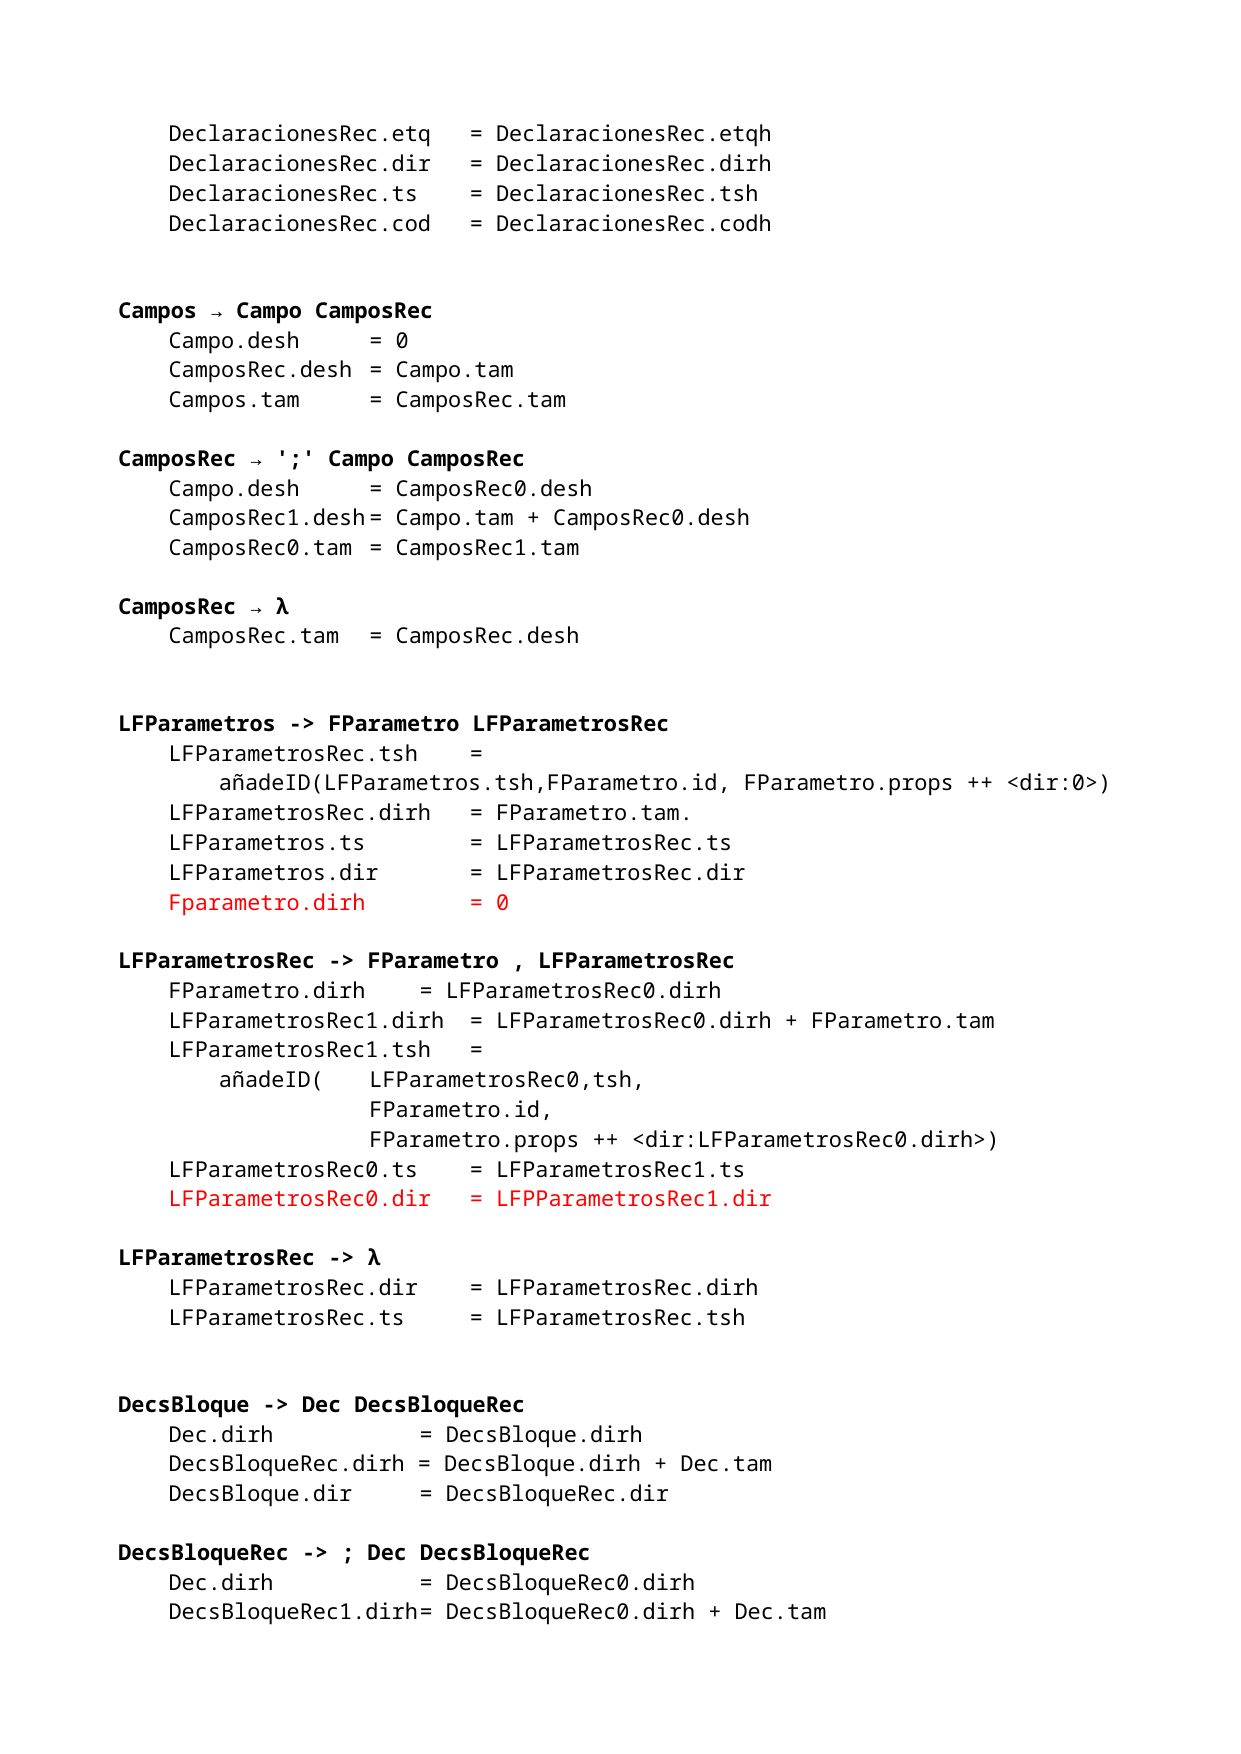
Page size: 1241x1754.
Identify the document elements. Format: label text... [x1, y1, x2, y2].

text Dec.dirh = DecsBloqueRec0.dirh [118, 1566, 1122, 1596]
text añadeID( LFParametrosRec0,tsh, [118, 1064, 1122, 1094]
text DeclaracionesRec.ts = DeclaracionesRec.tsh [118, 178, 1122, 207]
text Campos.tam = CamposRec.tam [118, 384, 1122, 414]
text añadeID(LFParametros.tsh,FParametro.id, FParametro.props ++ <dir:0>) [118, 767, 1122, 797]
text DecsBloque.dir = DecsBloqueRec.dir [118, 1478, 1122, 1508]
text Campos → Campo CamposRec [118, 295, 1122, 324]
text CamposRec.desh = Campo.tam [118, 354, 1122, 384]
text DecsBloqueRec -> ; Dec DecsBloqueRec [118, 1537, 1122, 1566]
text CamposRec → ';' Campo CamposRec [118, 443, 1122, 472]
text LFParametrosRec.tsh = [118, 737, 1122, 767]
text CamposRec0.tam = CamposRec1.tam [118, 532, 1122, 562]
text LFParametrosRec0.dir = LFPParametrosRec1.dir [118, 1183, 1122, 1213]
text Fparametro.dirh = 0 [118, 886, 1122, 916]
text DeclaracionesRec.dir = DeclaracionesRec.dirh [118, 148, 1122, 178]
text DeclaracionesRec.etq = DeclaracionesRec.etqh [118, 118, 1122, 148]
text CamposRec → λ [118, 591, 1122, 620]
text LFParametros.dir = LFParametrosRec.dir [118, 857, 1122, 886]
text DecsBloqueRec.dirh = DecsBloque.dirh + Dec.tam [118, 1448, 1122, 1478]
text FParametro.dirh = LFParametrosRec0.dirh [118, 975, 1122, 1004]
text LFParametrosRec -> FParametro , LFParametrosRec [118, 945, 1122, 975]
text Campo.desh = CamposRec0.desh [118, 472, 1122, 502]
text Campo.desh = 0 [118, 324, 1122, 354]
text LFParametrosRec.dir = LFParametrosRec.dirh [118, 1272, 1122, 1301]
text DecsBloque -> Dec DecsBloqueRec [118, 1389, 1122, 1418]
text FParametro.id, [118, 1094, 1122, 1124]
text CamposRec1.desh = Campo.tam + CamposRec0.desh [118, 502, 1122, 532]
text FParametro.props ++ <dir:LFParametrosRec0.dirh>) [118, 1124, 1122, 1153]
text LFParametros.ts = LFParametrosRec.ts [118, 827, 1122, 857]
text LFParametrosRec1.tsh = [118, 1034, 1122, 1064]
text LFParametrosRec1.dirh = LFParametrosRec0.dirh + FParametro.tam [118, 1004, 1122, 1034]
text LFParametrosRec.ts = LFParametrosRec.tsh [118, 1301, 1122, 1331]
text DecsBloqueRec1.dirh = DecsBloqueRec0.dirh + Dec.tam [118, 1596, 1122, 1626]
text LFParametrosRec0.ts = LFParametrosRec1.ts [118, 1153, 1122, 1183]
text LFParametros -> FParametro LFParametrosRec [118, 708, 1122, 737]
text Dec.dirh = DecsBloque.dirh [118, 1418, 1122, 1448]
text DeclaracionesRec.cod = DeclaracionesRec.codh [118, 207, 1122, 237]
text LFParametrosRec.dirh = FParametro.tam. [118, 797, 1122, 827]
text LFParametrosRec -> λ [118, 1242, 1122, 1272]
text CamposRec.tam = CamposRec.desh [118, 620, 1122, 650]
